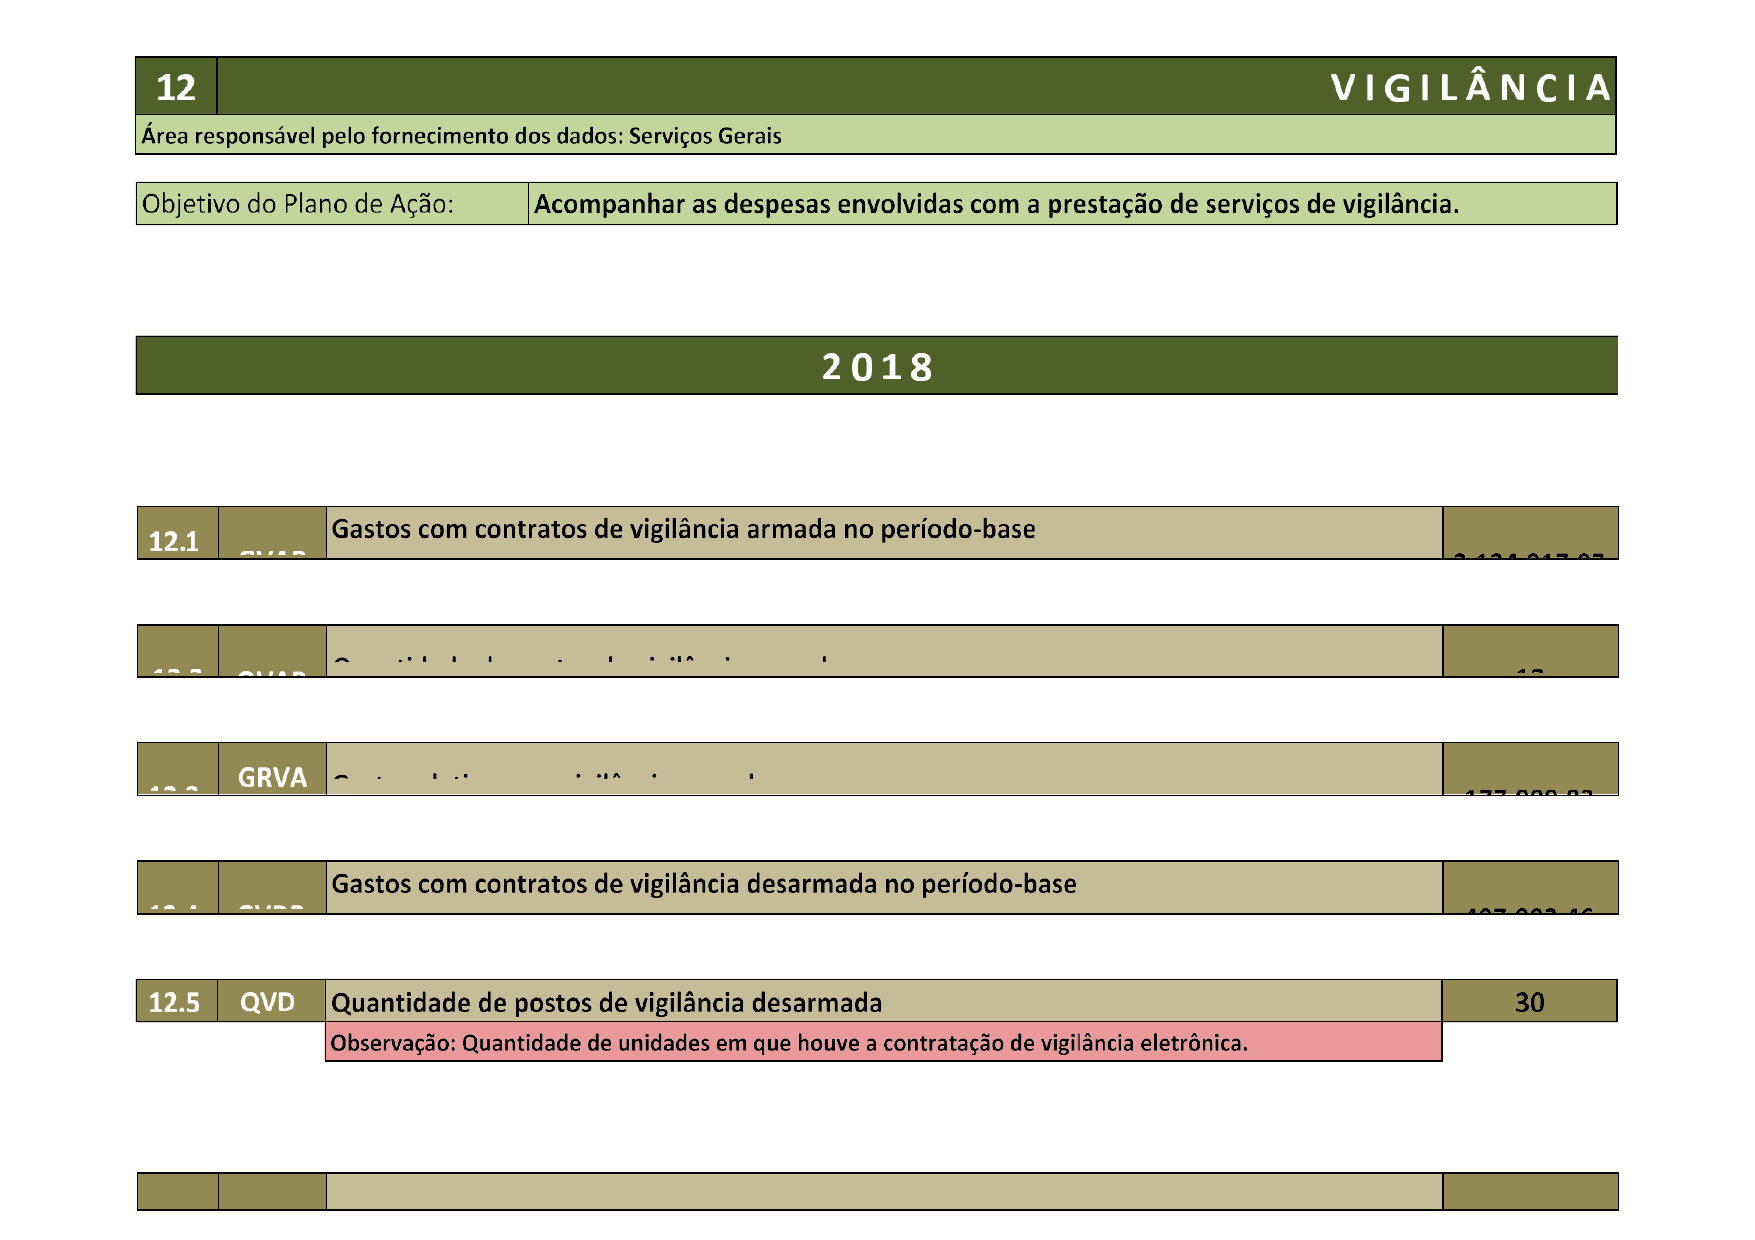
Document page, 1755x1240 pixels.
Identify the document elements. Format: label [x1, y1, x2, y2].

table_header [327, 1174, 1442, 1209]
table_header [327, 507, 1442, 558]
table_header [327, 862, 1442, 913]
table_header [219, 507, 326, 558]
table_header [219, 743, 326, 794]
table_header [1444, 862, 1618, 913]
table_header [1444, 1174, 1618, 1209]
table_header [138, 626, 218, 676]
table_header [138, 1174, 218, 1209]
table_header [138, 507, 218, 558]
table_header [1444, 743, 1618, 794]
table_header [1444, 626, 1618, 676]
table_header [138, 743, 218, 794]
table_header [219, 862, 326, 913]
table_header [327, 626, 1442, 676]
table_header [1444, 507, 1618, 558]
table_header [327, 743, 1442, 794]
table_header [138, 862, 218, 913]
table_header [219, 1174, 326, 1209]
table_header [219, 626, 326, 676]
